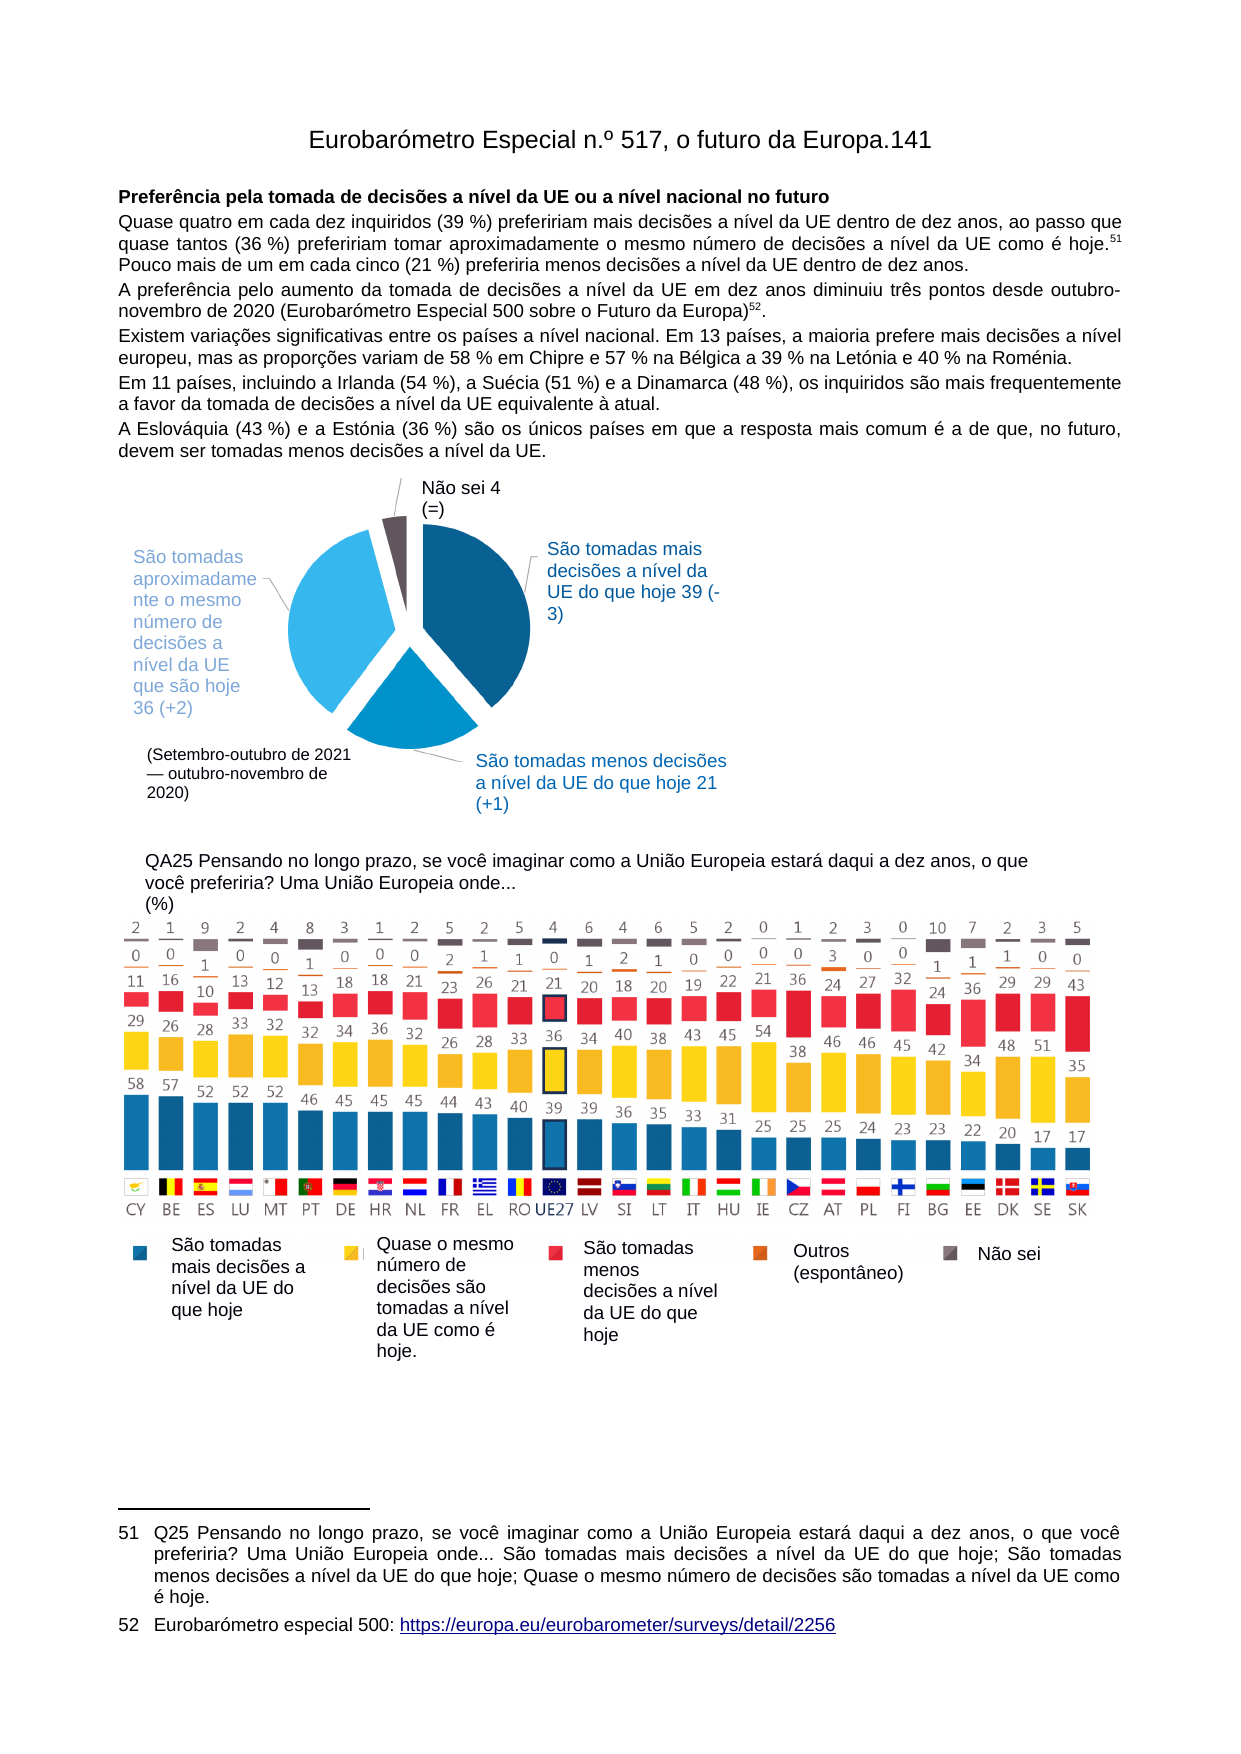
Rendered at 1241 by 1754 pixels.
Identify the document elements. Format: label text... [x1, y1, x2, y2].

text Existem variações significativas entre os países a nível nacional. Em 13 países, a maioria prefere mais decisões a nível europeu, mas as proporções variam de 58 % em Chipre e 57 % na Bélgica a 39 % na Letónia e 40 % na Roménia. [118, 325, 1122, 368]
text A Eslováquia (43 %) e a Estónia (36 %) são os únicos países em que a resposta mais comum é a de que, no futuro, devem ser tomadas menos decisões a nível da UE. [118, 418, 1122, 461]
text Quase quatro em cada dez inquiridos (39 %) prefeririam mais decisões a nível da UE dentro de dez anos, ao passo que quase tantos (36 %) prefeririam tomar aproximadamente o mesmo número de decisões a nível da UE como é hoje. Pouco mais de um em cada cinco (21 %) preferiria menos decisões a nível da UE dentro de dez anos. [118, 211, 1122, 276]
text Preferência pela tomada de decisões a nível da UE ou a nível nacional no futuro [118, 186, 1122, 208]
text A preferência pelo aumento da tomada de decisões a nível da UE em dez anos diminuiu três pontos desde outubro-novembro de 2020 (Eurobarómetro Especial 500 sobre o Futuro da Europa). [118, 279, 1122, 322]
picture [249, 478, 543, 762]
text Q25 Pensando no longo prazo, se você imaginar como a União Europeia estará daqui a dez anos, o que você preferiria? Uma União Europeia onde... São tomadas mais decisões a nível da UE do que hoje; São tomadas menos decisões a nível da UE do que hoje; Quase o mesmo número de decisões são tomadas a nível da UE como é hoje. [118, 1522, 1122, 1608]
text Eurobarómetro especial 500: https://europa.eu/eurobarometer/surveys/detail/2256 [118, 1614, 1122, 1636]
picture [116, 915, 1092, 1220]
text Em 11 países, incluindo a Irlanda (54 %), a Suécia (51 %) e a Dinamarca (48 %), os inquiridos são mais frequentemente a favor da tomada de decisões a nível da UE equivalente à atual. [118, 371, 1122, 414]
picture [125, 1235, 960, 1267]
